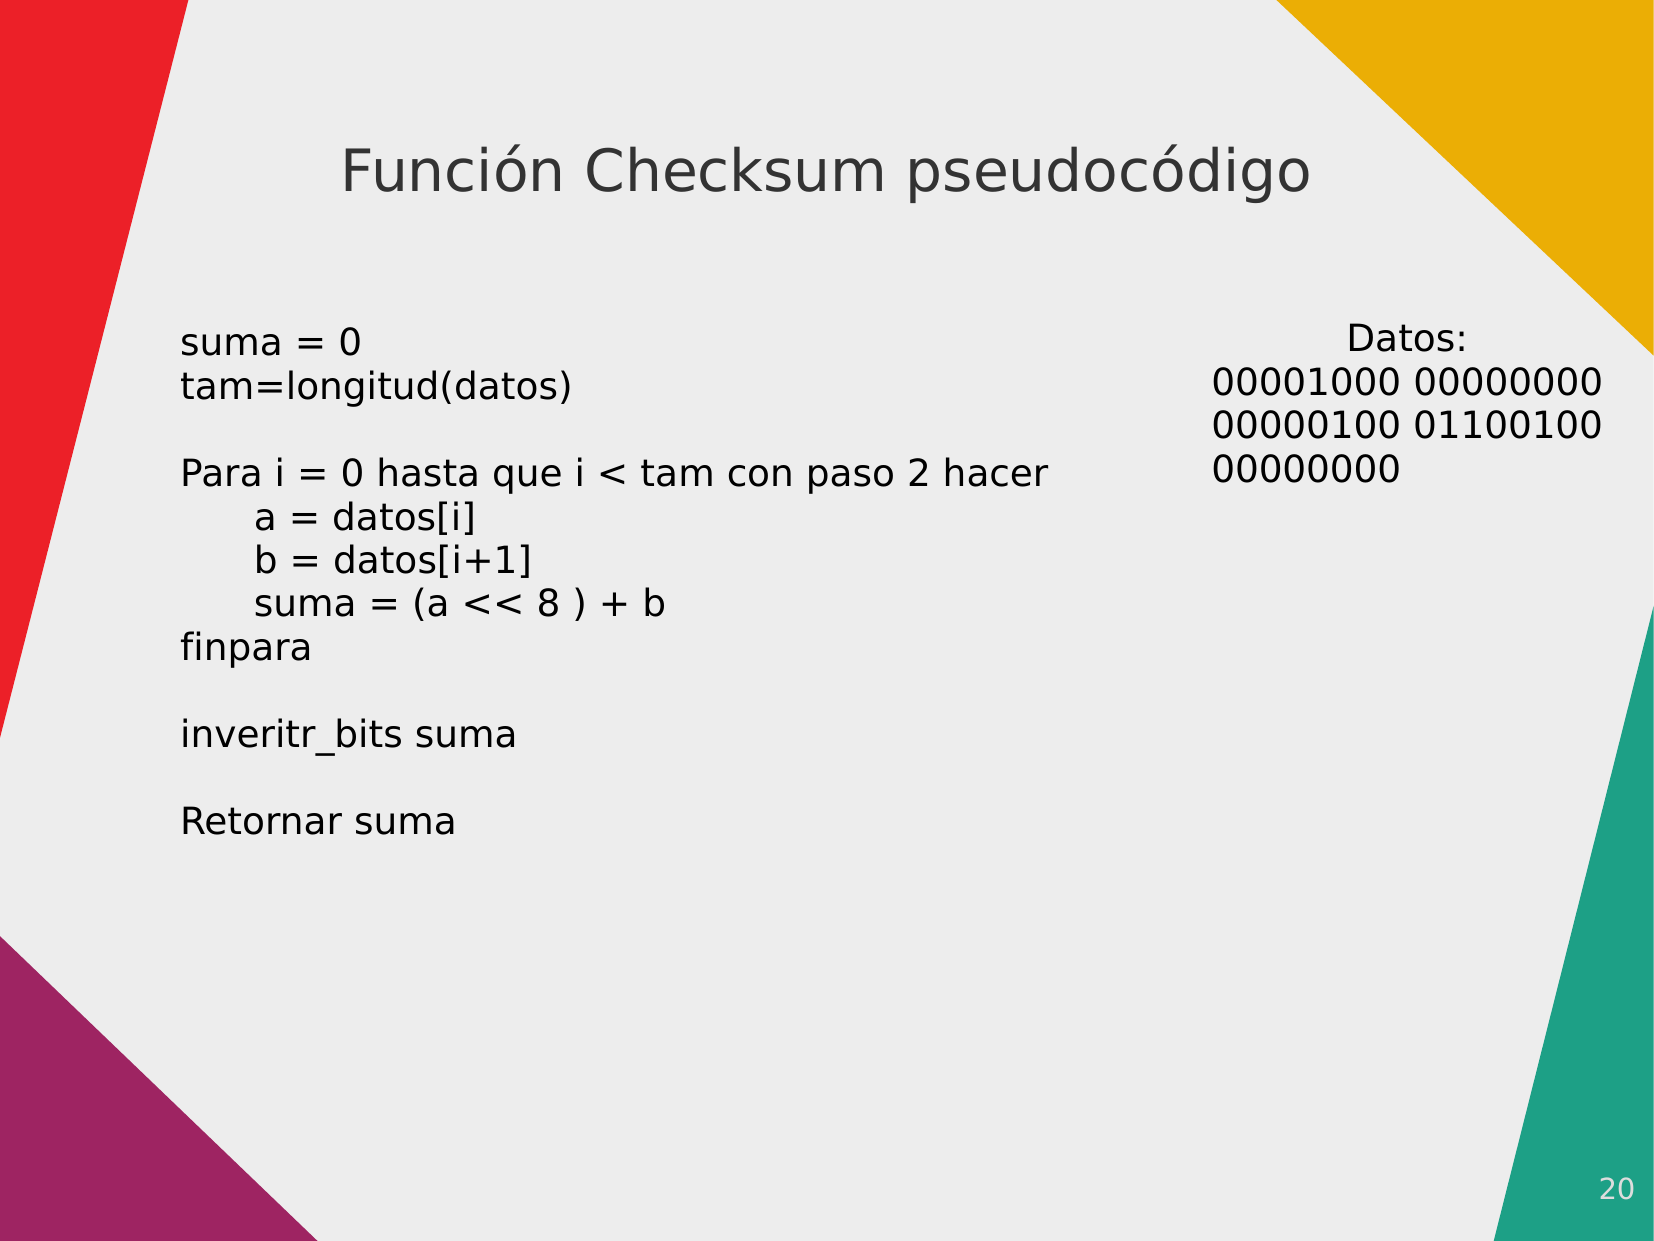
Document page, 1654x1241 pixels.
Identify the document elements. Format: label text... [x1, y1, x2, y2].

title Función Checksum pseudocódigo [114, 73, 1539, 271]
text_box Datos: 00001000 00000000 00000100 01100100 00000000 [1196, 309, 1619, 629]
text_box suma = 0 tam=longitud(datos) Para i = 0 hasta que i < tam con paso 2 hacer a = datos[i] b = datos[i+1] suma = (a << 8 ) + b finpara inveritr_bits suma Retornar suma [165, 313, 1188, 1025]
